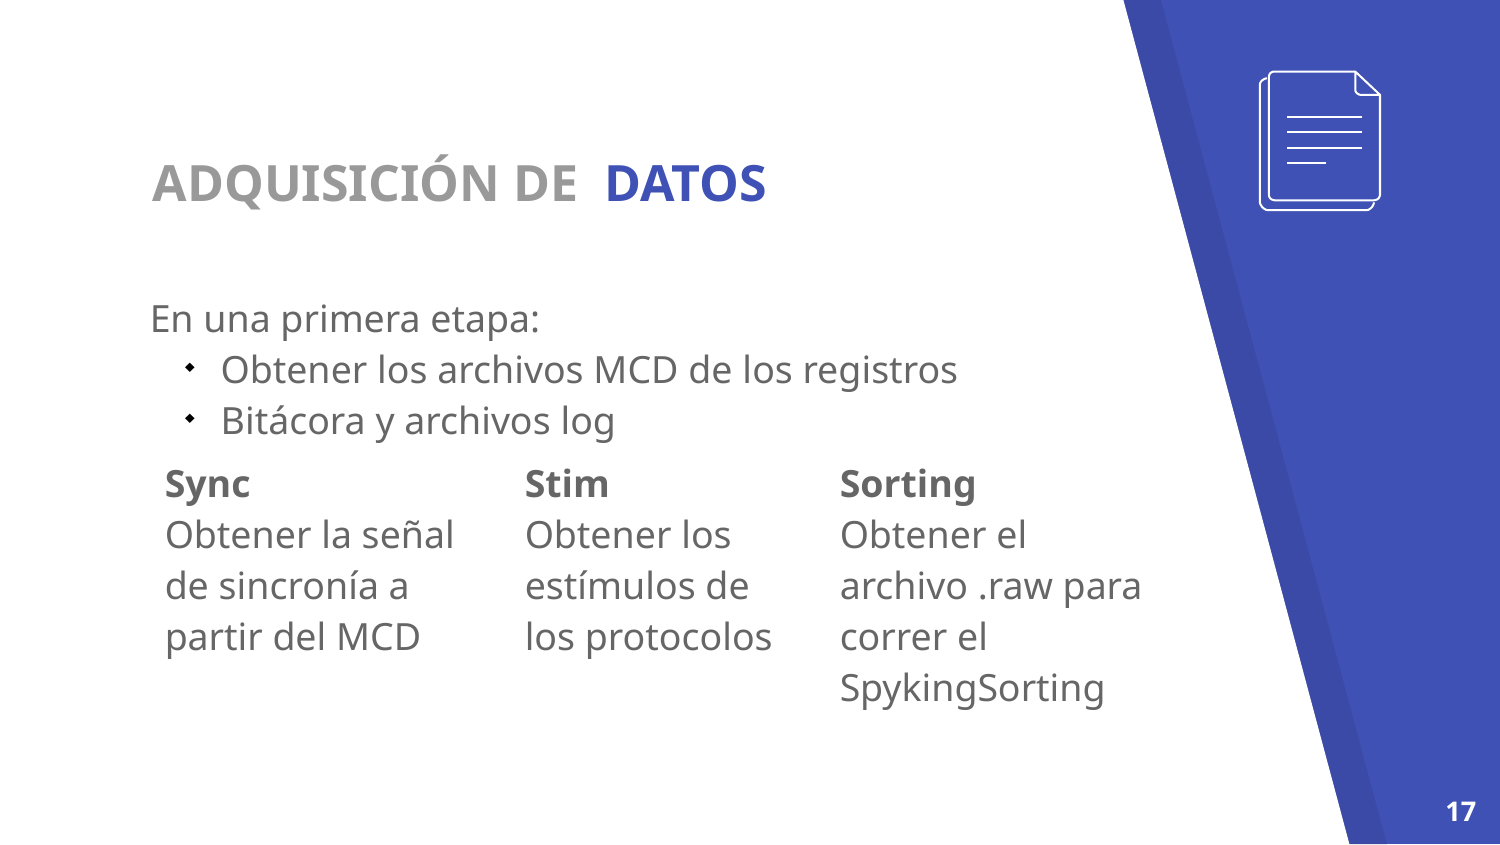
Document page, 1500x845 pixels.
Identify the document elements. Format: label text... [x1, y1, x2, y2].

title ADQUISICIÓN DE DATOS [137, 159, 926, 227]
text_box Sorting Obtener el archivo .raw para correr el SpykingSorting [825, 450, 1171, 718]
text_box Sync Obtener la señal de sincronía a partir del MCD [150, 450, 481, 718]
text_box Stim Obtener los estímulos de los protocolos [510, 450, 796, 718]
text_box En una primera etapa: Obtener los archivos MCD de los registros Bitácora y archivos log [135, 285, 1186, 433]
slide_number 21 [1401, 779, 1492, 845]
